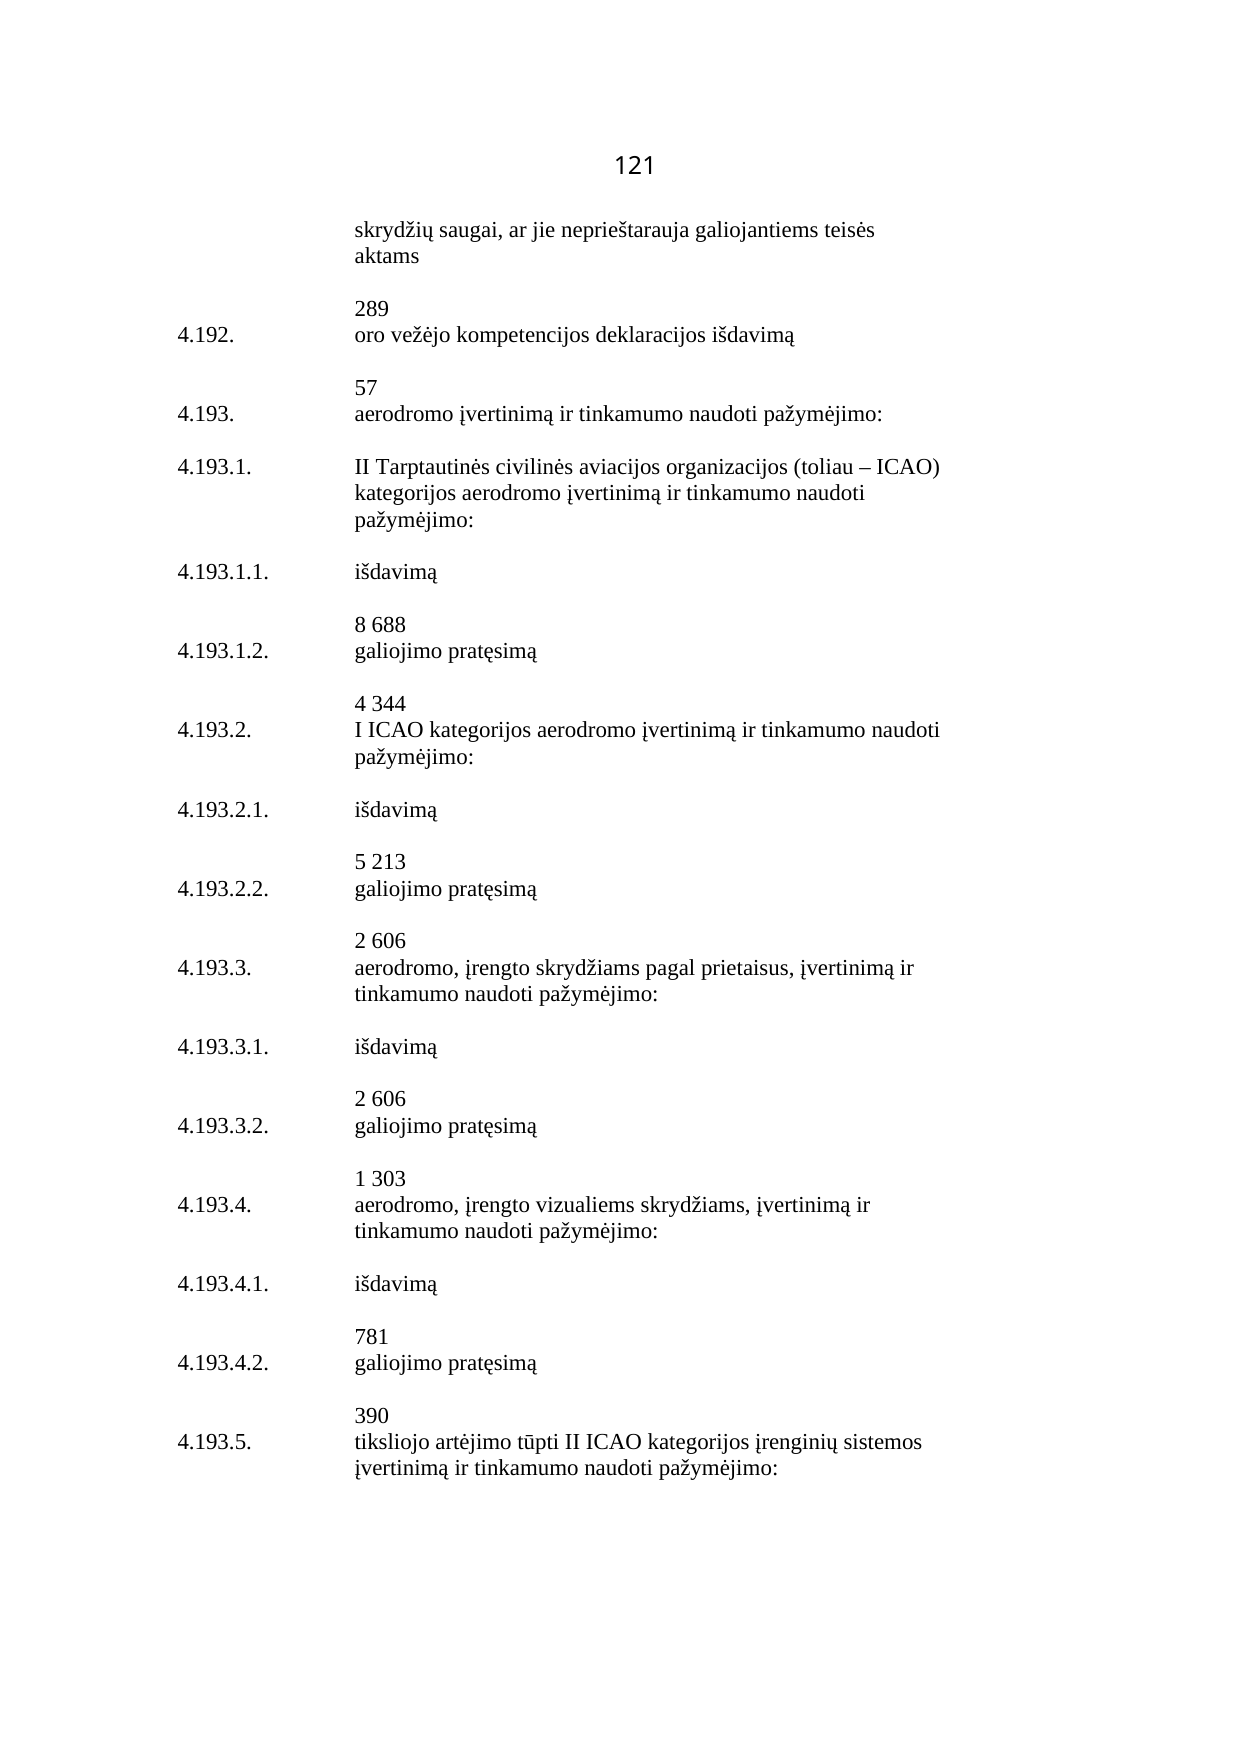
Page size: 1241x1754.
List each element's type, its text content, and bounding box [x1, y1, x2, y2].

text 4.193.2. I ICAO kategorijos aerodromo įvertinimą ir tinkamumo naudoti [177, 717, 945, 743]
text 4.193.5. tiksliojo artėjimo tūpti II ICAO kategorijos įrenginių sistemos [177, 1428, 945, 1454]
text tinkamumo naudoti pažymėjimo: [354, 980, 945, 1033]
text 4.193.3.2. galiojimo pratęsimą 1 303 [177, 1112, 945, 1191]
text pažymėjimo: [354, 743, 945, 796]
text 4.193.4.2. galiojimo pratęsimą 390 [177, 1349, 945, 1428]
text 4.193.1.1. išdavimą 8 688 [177, 558, 945, 637]
text tinkamumo naudoti pažymėjimo: [354, 1217, 945, 1270]
text 4.192. oro vežėjo kompetencijos deklaracijos išdavimą 57 [177, 321, 945, 400]
text 4.193.4. aerodromo, įrengto vizualiems skrydžiams, įvertinimą ir [177, 1191, 945, 1217]
text 4.193.2.2. galiojimo pratęsimą 2 606 [177, 875, 945, 954]
text 4.193. aerodromo įvertinimą ir tinkamumo naudoti pažymėjimo: [177, 400, 945, 453]
text įvertinimą ir tinkamumo naudoti pažymėjimo: [354, 1454, 945, 1507]
text kategorijos aerodromo įvertinimą ir tinkamumo naudoti [354, 479, 945, 506]
text 4.193.1. II Tarptautinės civilinės aviacijos organizacijos (toliau – ICAO) [177, 453, 945, 479]
text pažymėjimo: [354, 506, 945, 558]
text 4.193.3. aerodromo, įrengto skrydžiams pagal prietaisus, įvertinimą ir [177, 954, 945, 980]
text 4.193.1.2. galiojimo pratęsimą 4 344 [177, 637, 945, 717]
text 4.193.3.1. išdavimą 2 606 [177, 1033, 945, 1112]
text skrydžių saugai, ar jie neprieštarauja galiojantiems teisės aktams 289 [354, 216, 945, 321]
text 4.193.2.1. išdavimą 5 213 [177, 796, 945, 875]
text 4.193.4.1. išdavimą 781 [177, 1270, 945, 1349]
